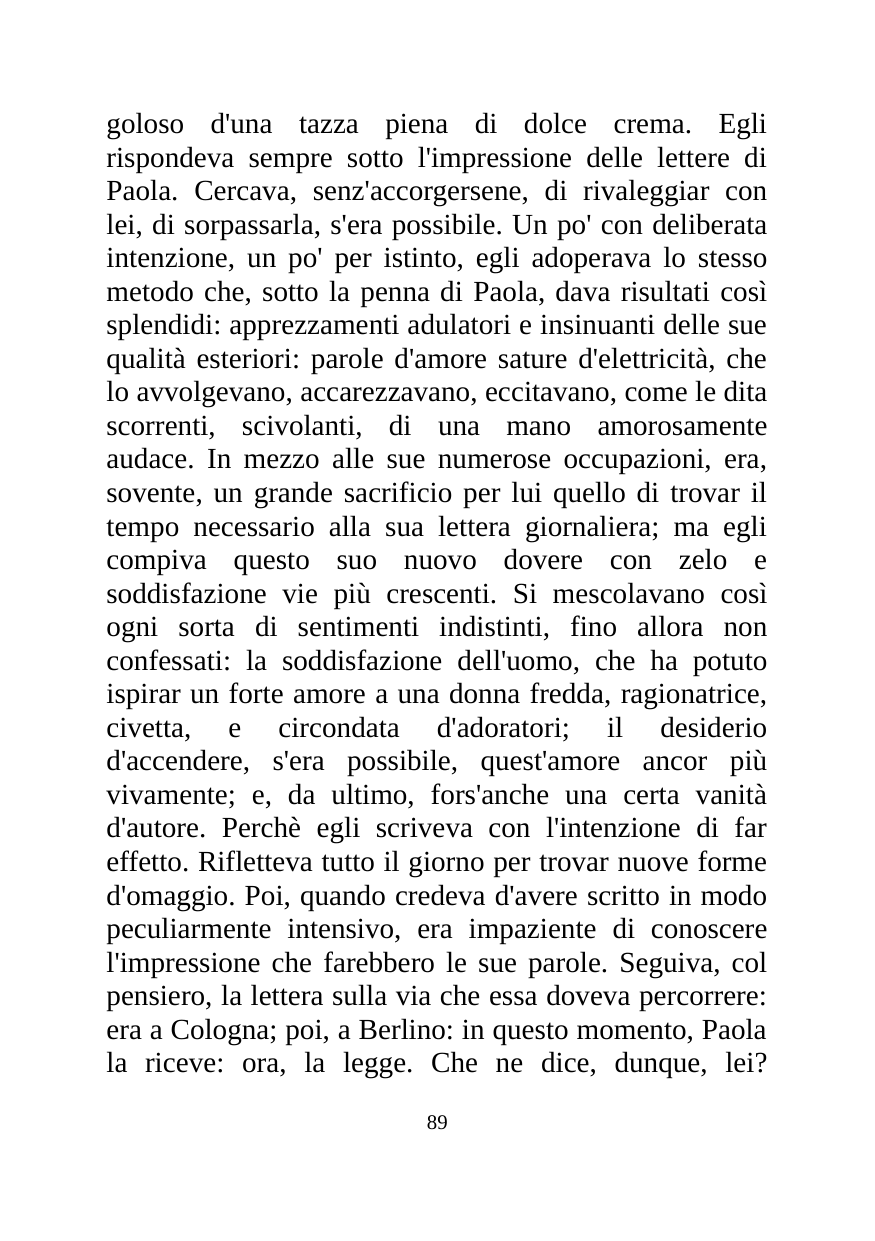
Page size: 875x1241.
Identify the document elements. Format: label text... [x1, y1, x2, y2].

text goloso d'una tazza piena di dolce crema. Egli rispondeva sempre sotto l'impressione delle lettere di Paola. Cercava, senz'accorgersene, di rivaleggiar con lei, di sorpassarla, s'era possibile. Un po' con deliberata intenzione, un po' per istinto, egli adoperava lo stesso metodo che, sotto la penna di Paola, dava risultati così splendidi: apprezzamenti adulatori e insinuanti delle sue qualità esteriori: parole d'amore sature d'elettricità, che lo avvolgevano, accarezzavano, eccitavano, come le dita scorrenti, scivolanti, di una mano amorosamente audace. In mezzo alle sue numerose occupazioni, era, sovente, un grande sacrificio per lui quello di trovar il tempo necessario alla sua lettera giornaliera; ma egli compiva questo suo nuovo dovere con zelo e soddisfazione vie più crescenti. Si mescolavano così ogni sorta di sentimenti indistinti, fino allora non confessati: la soddisfazione dell'uomo, che ha potuto ispirar un forte amore a una donna fredda, ragionatrice, civetta, e circondata d'adoratori; il desiderio d'accendere, s'era possibile, quest'amore ancor più vivamente; e, da ultimo, fors'anche una certa vanità d'autore. Perchè egli scriveva con l'intenzione di far effetto. Rifletteva tutto il giorno per trovar nuove forme d'omaggio. Poi, quando credeva d'avere scritto in modo peculiarmente intensivo, era impaziente di conoscere l'impressione che farebbero le sue parole. Seguiva, col pensiero, la lettera sulla via che essa doveva percorrere: era a Cologna; poi, a Berlino: in questo momento, Paola la riceve: ora, la legge. Che ne dice, dunque, lei? [106, 106, 768, 1079]
